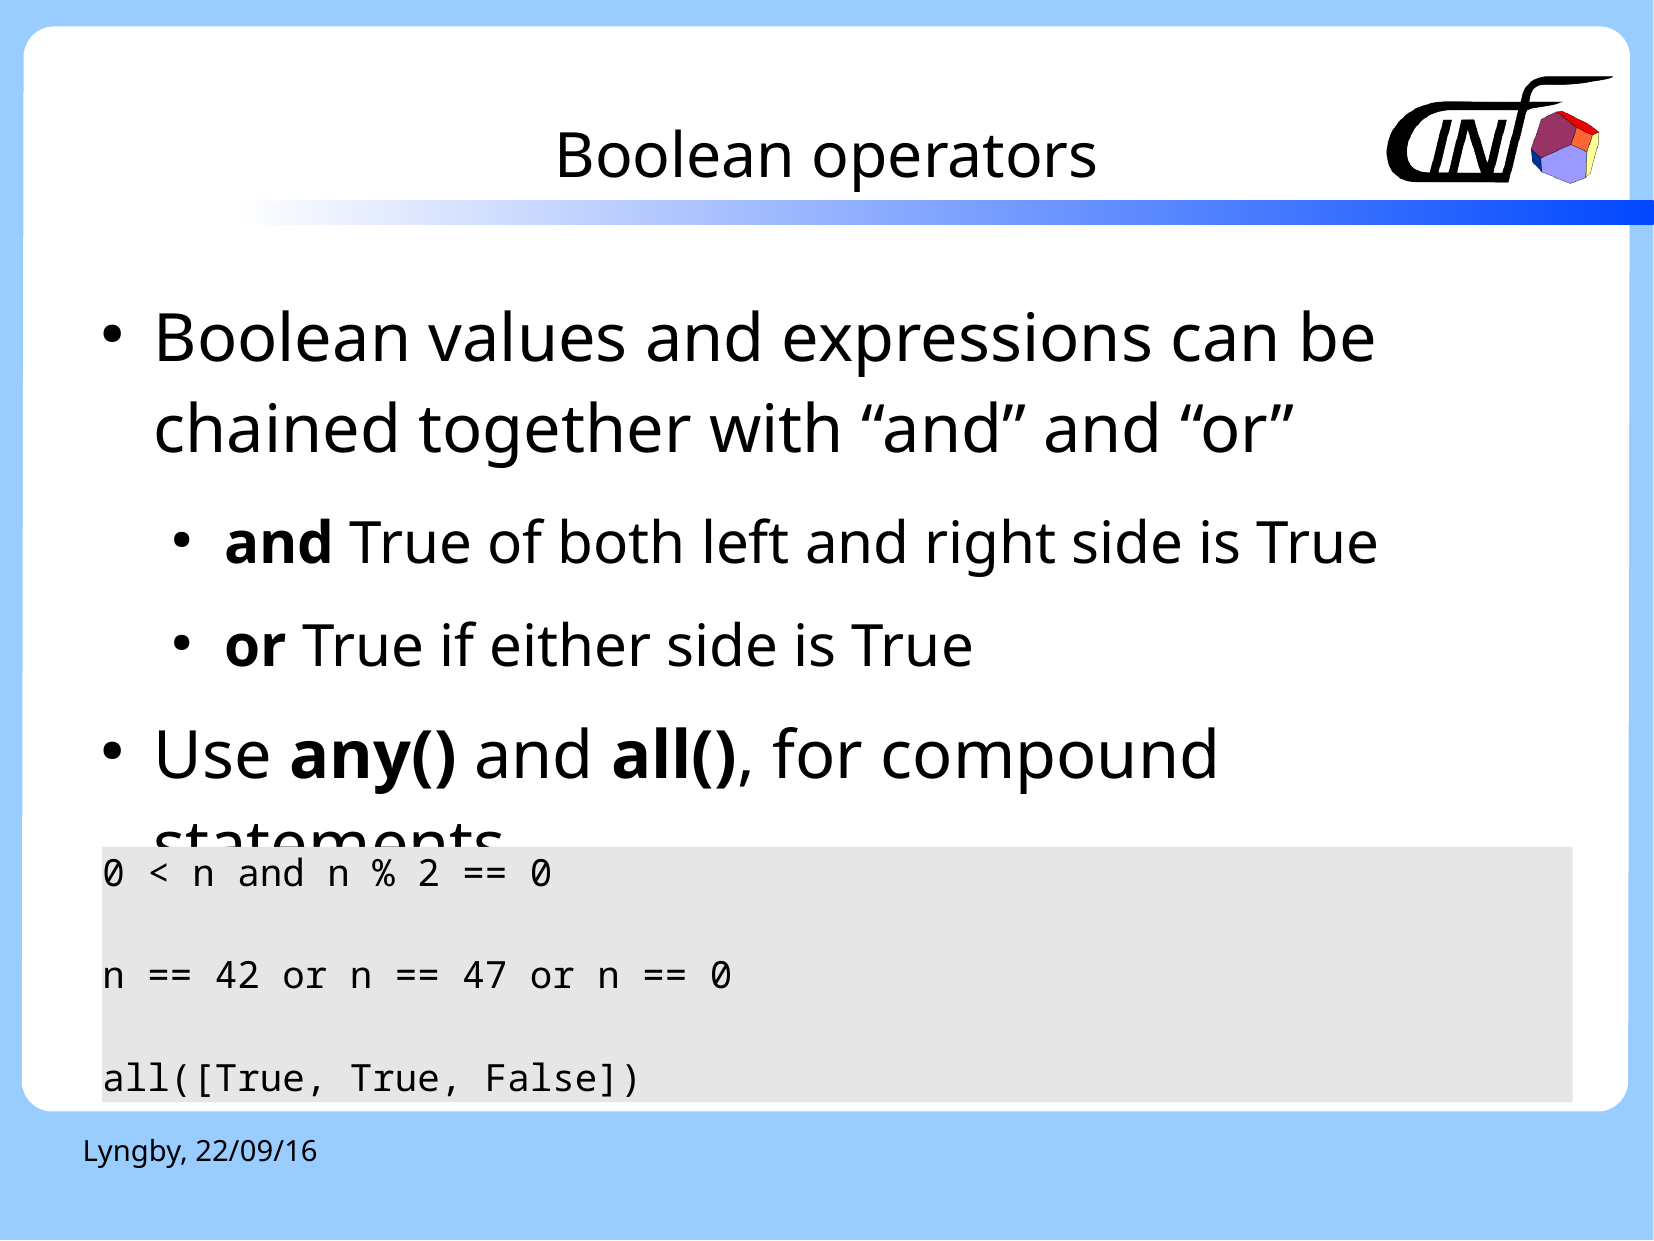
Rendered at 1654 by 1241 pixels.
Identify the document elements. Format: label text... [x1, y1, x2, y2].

title Boolean operators [82, 49, 1571, 257]
text_box 0 < n and n % 2 == 0 n == 42 or n == 47 or n == 0 all([True, True, False]) [102, 868, 1573, 1081]
list Boolean values and expressions can be chained together with “and” and “or” and True of both left and right side is True or True if either side is True Use any() and all(), for compound statements [82, 290, 1571, 1010]
picture [1571, 76, 1613, 184]
